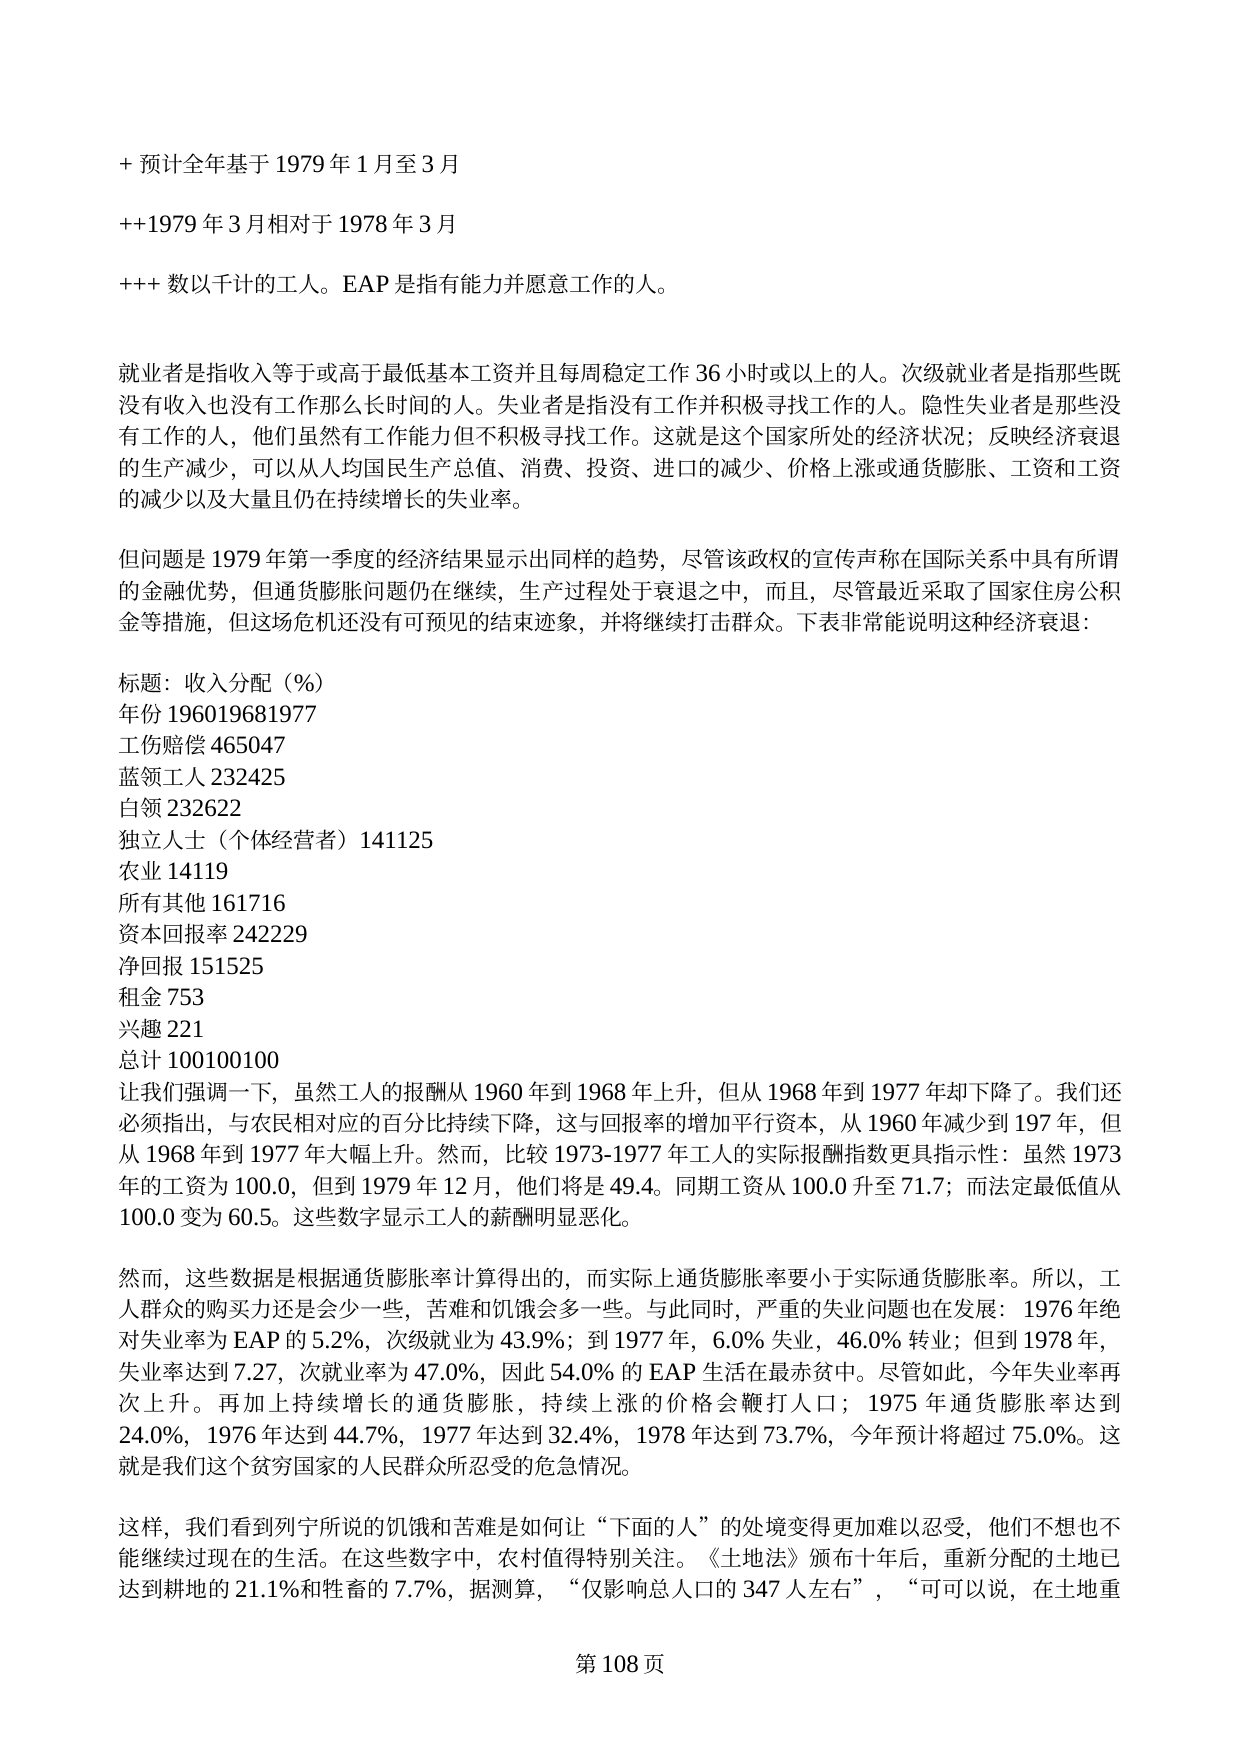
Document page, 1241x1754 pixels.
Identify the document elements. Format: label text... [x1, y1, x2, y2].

text 兴趣221 [118, 1012, 1122, 1043]
text 让我们强调一下，虽然工人的报酬从1960年到1968年上升，但从1968年到1977年却下降了。我们还必须指出，与农民相对应的百分比持续下降，这与回报率的增加平行资本，从1960年减少到197年，但从1968年到1977年大幅上升。然而，比较1973-1977年工人的实际报酬指数更具指示性：虽然1973年的工资为100.0，但到1979年12月，他们将是49.4。同期工资从100.0升至71.7；而法定最低值从100.0变为60.5。这些数字显示工人的薪酬明显恶化。 [118, 1075, 1122, 1232]
text 独立人士（个体经营者）141125 [118, 823, 1122, 854]
text 工伤赔偿465047 [118, 729, 1122, 760]
text 年份196019681977 [118, 697, 1122, 729]
text 蓝领工人232425 [118, 760, 1122, 792]
text 总计100100100 [118, 1043, 1122, 1075]
text 资本回报率242229 [118, 917, 1122, 949]
text 白领232622 [118, 792, 1122, 823]
text 这样，我们看到列宁所说的饥饿和苦难是如何让“下面的人”的处境变得更加难以忍受，他们不想也不能继续过现在的生活。在这些数字中，农村值得特别关注。《土地法》颁布十年后，重新分配的土地已达到耕地的21.1%和牲畜的7.7%，据测算，“仅影响总人口的347人左右”，“可可以说，在土地重 [118, 1510, 1122, 1604]
text 净回报151525 [118, 949, 1122, 980]
text 然而，这些数据是根据通货膨胀率计算得出的，而实际上通货膨胀率要小于实际通货膨胀率。所以，工人群众的购买力还是会少一些，苦难和饥饿会多一些。与此同时，严重的失业问题也在发展：1976年绝对失业率为EAP的5.2%，次级就业为43.9%；到1977年，6.0% 失业，46.0% 转业；但到1978年，失业率达到7.27，次就业率为47.0%，因此54.0% 的 EAP 生活在最赤贫中。尽管如此，今年失业率再次上升。再加上持续增长的通货膨胀，持续上涨的价格会鞭打人口；1975年通货膨胀率达到24.0%，1976年达到44.7%，1977年达到32.4%，1978年达到73.7%，今年预计将超过75.0%。这就是我们这个贫穷国家的人民群众所忍受的危急情况。 [118, 1261, 1122, 1481]
text 标题：收入分配（%） [118, 666, 1122, 697]
text 但问题是1979年第一季度的经济结果显示出同样的趋势，尽管该政权的宣传声称在国际关系中具有所谓的金融优势，但通货膨胀问题仍在继续，生产过程处于衰退之中，而且，尽管最近采取了国家住房公积金等措施，但这场危机还没有可预见的结束迹象，并将继续打击群众。下表非常能说明这种经济衰退： [118, 543, 1122, 637]
text + 预计全年基于1979年1月至3月 [118, 147, 1122, 179]
text ++1979年3月相对于1978年3月 [118, 207, 1122, 239]
text 所有其他161716 [118, 886, 1122, 917]
text 农业14119 [118, 854, 1122, 886]
text 就业者是指收入等于或高于最低基本工资并且每周稳定工作36小时或以上的人。次级就业者是指那些既没有收入也没有工作那么长时间的人。失业者是指没有工作并积极寻找工作的人。隐性失业者是那些没有工作的人，他们虽然有工作能力但不积极寻找工作。这就是这个国家所处的经济状况；反映经济衰退的生产减少，可以从人均国民生产总值、消费、投资、进口的减少、价格上涨或通货膨胀、工资和工资的减少以及大量且仍在持续增长的失业率。 [118, 357, 1122, 514]
text +++ 数以千计的工人。EAP是指有能力并愿意工作的人。 [118, 268, 1122, 299]
text 租金753 [118, 980, 1122, 1012]
